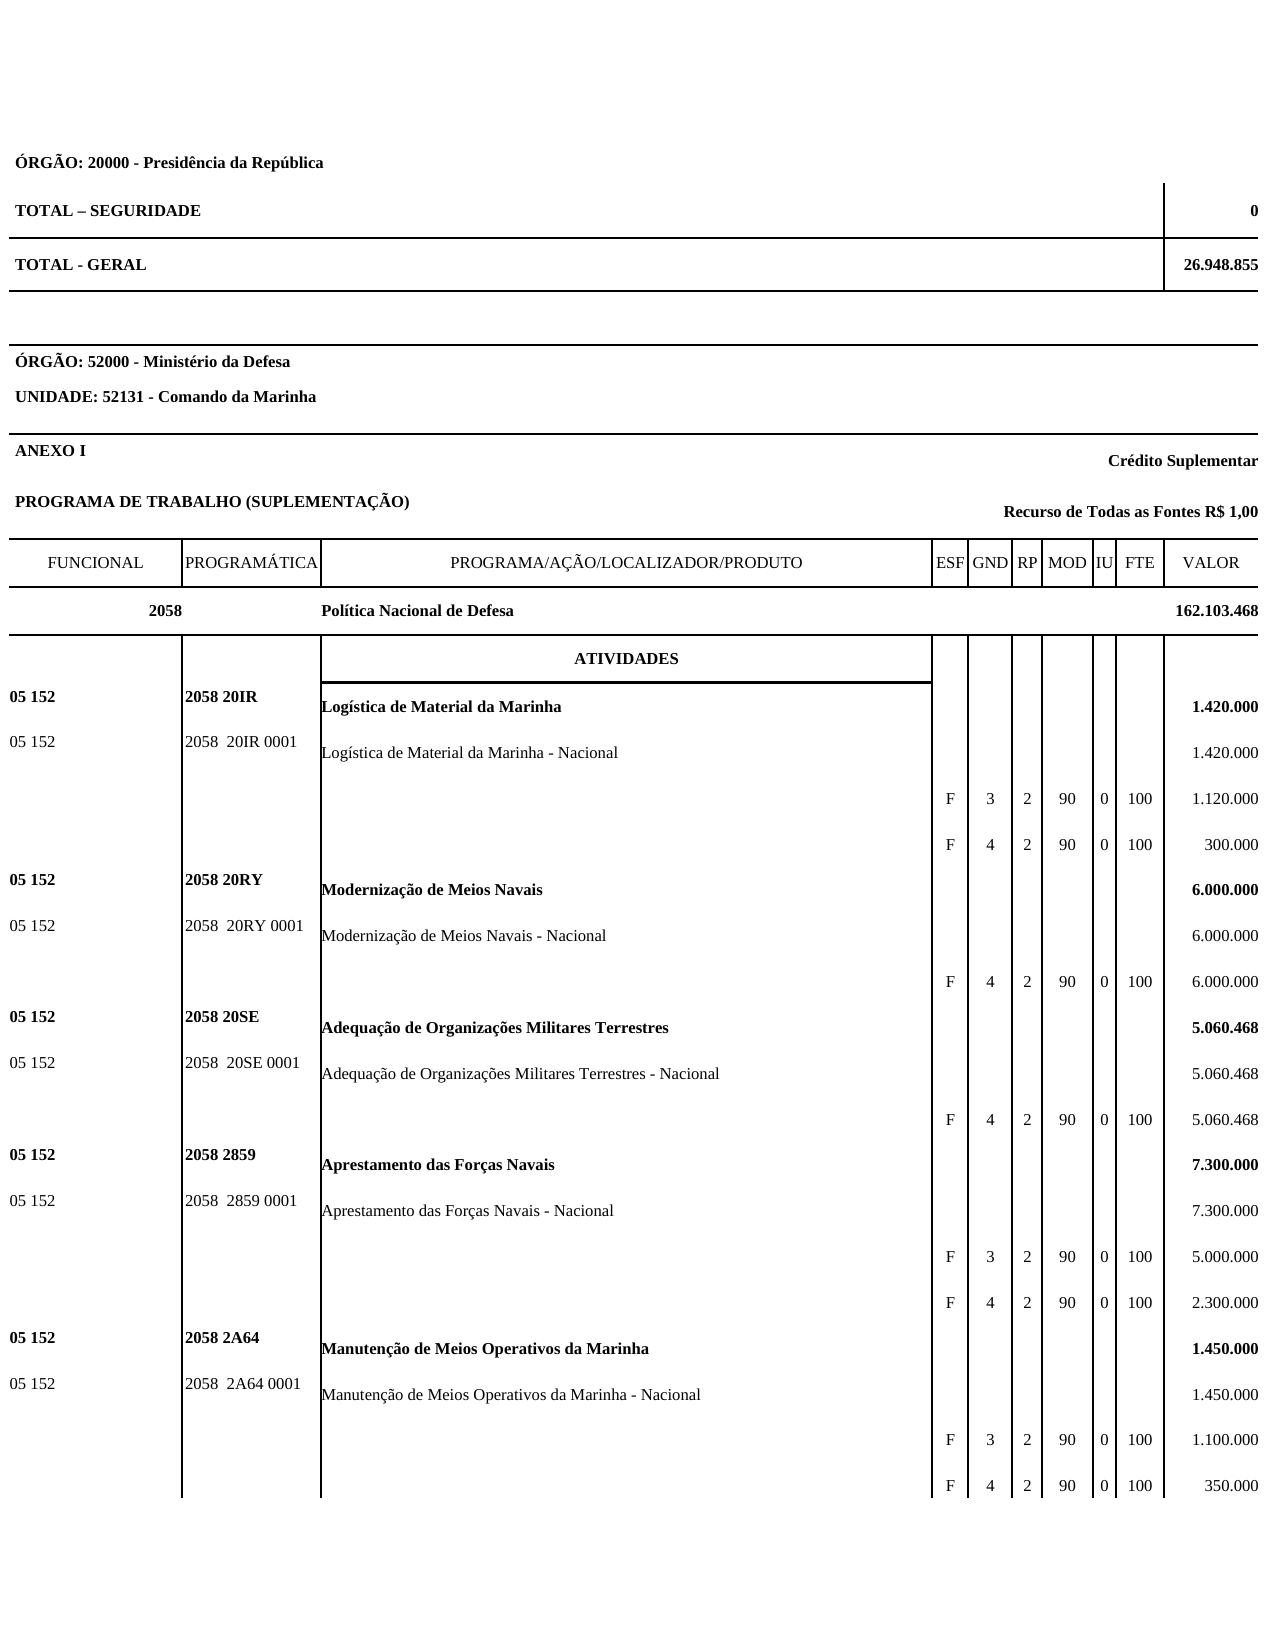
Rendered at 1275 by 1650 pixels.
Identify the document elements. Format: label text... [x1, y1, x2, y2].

table_cell 05 152 [9, 1142, 181, 1188]
table_cell [1013, 1050, 1041, 1096]
table_cell 05 152 [9, 867, 181, 913]
table_cell 0 [1094, 821, 1115, 867]
table_cell [322, 1096, 931, 1142]
table_cell [1043, 1325, 1092, 1371]
table_cell ESF [933, 540, 967, 586]
table_cell [1258, 183, 1266, 237]
table_cell Modernização de Meios Navais - Nacional [322, 913, 931, 958]
table_cell [1117, 681, 1163, 729]
table_cell [1094, 1325, 1115, 1371]
table_cell Logística de Material da Marinha [322, 684, 931, 729]
table_cell [933, 1004, 967, 1050]
table_cell 7.300.000 [1165, 1188, 1258, 1233]
table_cell [322, 959, 931, 1004]
table_cell [1258, 681, 1266, 729]
table_cell 5.060.468 [1165, 1004, 1258, 1050]
table_cell [1043, 1004, 1092, 1050]
table_cell F [933, 1096, 967, 1142]
table_cell ÓRGÃO: 52000 - Ministério da Defesa [9, 346, 1258, 381]
table_cell 2 [1013, 1096, 1041, 1142]
table_cell [1258, 1279, 1266, 1325]
table_cell [1165, 636, 1258, 681]
table_cell [9, 821, 181, 867]
table_cell F [933, 821, 967, 867]
table_cell 100 [1117, 1096, 1163, 1142]
table_cell [1013, 1142, 1041, 1188]
table_cell 90 [1043, 775, 1092, 821]
table_cell 4 [969, 1096, 1011, 1142]
table_cell [1117, 729, 1163, 775]
table_cell Logística de Material da Marinha - Nacional [322, 729, 931, 775]
table_cell [1164, 292, 1258, 344]
table_cell 5.000.000 [1165, 1234, 1258, 1279]
table_cell [1117, 1325, 1163, 1371]
table_cell [9, 1234, 181, 1279]
table_cell FUNCIONAL [9, 540, 181, 586]
table_cell [1043, 729, 1092, 775]
table_cell [1258, 1325, 1266, 1371]
table_cell Aprestamento das Forças Navais [322, 1142, 931, 1188]
table_cell [9, 1463, 181, 1498]
table_cell 350.000 [1165, 1463, 1258, 1498]
table_cell [969, 636, 1011, 681]
table_cell 2058 2A64 0001 [183, 1371, 320, 1417]
table_cell [1094, 1004, 1115, 1050]
table_cell FTE [1117, 540, 1163, 586]
table_cell [1043, 1371, 1092, 1417]
table_cell [1013, 1004, 1041, 1050]
table_cell 2058 2859 [183, 1142, 320, 1188]
table_cell RP [1013, 540, 1041, 586]
table_cell [1117, 1371, 1163, 1417]
table_cell [1094, 681, 1115, 729]
table_cell 2058 20RY 0001 [183, 913, 320, 958]
table_cell TOTAL - GERAL [9, 239, 1163, 290]
table_cell [1258, 1096, 1266, 1142]
table_cell [1013, 729, 1041, 775]
table_cell [933, 1050, 967, 1096]
table_cell [322, 775, 931, 821]
table_cell 2 [1013, 1279, 1041, 1325]
table_cell [933, 867, 967, 913]
table_cell 2 [1013, 1234, 1041, 1279]
table_cell 05 152 [9, 1004, 181, 1050]
table_cell 1.450.000 [1165, 1325, 1258, 1371]
table_cell [1258, 1050, 1266, 1096]
table_cell F [933, 775, 967, 821]
table_cell [183, 959, 320, 1004]
table_cell [183, 1234, 320, 1279]
table_cell [1013, 913, 1041, 958]
table_cell 300.000 [1165, 821, 1258, 867]
table_cell [1258, 586, 1266, 633]
table_cell [9, 1096, 181, 1142]
table_cell [1043, 1188, 1092, 1233]
table_cell 0 [1094, 775, 1115, 821]
table_cell F [933, 1279, 967, 1325]
table_cell 2 [1013, 1417, 1041, 1463]
table_cell 4 [969, 959, 1011, 1004]
table_cell [1117, 867, 1163, 913]
table_cell F [933, 959, 967, 1004]
table_cell 5.060.468 [1165, 1050, 1258, 1096]
table_cell [183, 775, 320, 821]
table_cell [322, 1234, 931, 1279]
table_cell [9, 1417, 181, 1463]
table_cell PROGRAMÁTICA [183, 540, 320, 586]
table_cell 100 [1117, 1234, 1163, 1279]
table_cell [969, 1371, 1011, 1417]
table_cell [1094, 867, 1115, 913]
table_cell Adequação de Organizações Militares Terrestres - Nacional [322, 1050, 931, 1096]
table_cell [183, 636, 320, 681]
table_cell 26.948.855 [1165, 239, 1258, 290]
table_cell [1043, 867, 1092, 913]
table_cell [1013, 1325, 1041, 1371]
table_cell [1258, 1142, 1266, 1188]
table_cell [1258, 634, 1266, 681]
table_cell [1043, 913, 1092, 958]
table_cell 0 [1094, 959, 1115, 1004]
table_cell 05 152 [9, 1188, 181, 1233]
table_cell 2 [1013, 959, 1041, 1004]
table_cell [1258, 959, 1266, 1004]
table_cell 2058 2A64 [183, 1325, 320, 1371]
table_cell [1258, 1371, 1266, 1417]
table_cell F [933, 1463, 967, 1498]
table_cell [1258, 1188, 1266, 1233]
table_cell 3 [969, 1417, 1011, 1463]
table_cell [322, 1279, 931, 1325]
table_cell [1258, 433, 1266, 486]
table_cell 90 [1043, 1463, 1092, 1498]
table_cell F [933, 1417, 967, 1463]
table_cell [969, 1004, 1011, 1050]
table_cell 90 [1043, 1279, 1092, 1325]
table_cell [1094, 913, 1115, 958]
table_cell 90 [1043, 1096, 1092, 1142]
table_cell Crédito Suplementar [932, 435, 1258, 486]
table_cell 2 [1013, 821, 1041, 867]
table_cell 2058 [9, 588, 321, 633]
table_cell 4 [969, 821, 1011, 867]
table_cell [1043, 681, 1092, 729]
table_cell Atividades [322, 636, 931, 681]
table_cell Manutenção de Meios Operativos da Marinha [322, 1325, 931, 1371]
table_cell Manutenção de Meios Operativos da Marinha - Nacional [322, 1371, 931, 1417]
table_cell 0 [1094, 1234, 1115, 1279]
table_cell [1013, 1188, 1041, 1233]
table_cell [322, 1463, 931, 1498]
table_cell 05 152 [9, 681, 181, 729]
table_cell 3 [969, 1234, 1011, 1279]
table_cell 4 [969, 1463, 1011, 1498]
table_cell [183, 1463, 320, 1498]
table_cell 5.060.468 [1165, 1096, 1258, 1142]
table_cell [1043, 1142, 1092, 1188]
table_cell Aprestamento das Forças Navais - Nacional [322, 1188, 931, 1233]
table_cell 7.300.000 [1165, 1142, 1258, 1188]
table_cell 6.000.000 [1165, 913, 1258, 958]
table_cell [933, 636, 967, 681]
table_cell 0 [1165, 183, 1258, 237]
table_cell 2058 20SE 0001 [183, 1050, 320, 1096]
table_cell [1094, 636, 1115, 681]
table_cell 2058 2859 0001 [183, 1188, 320, 1233]
table_cell Recurso de Todas as Fontes R$ 1,00 [932, 486, 1258, 538]
table_cell PROGRAMA DE TRABALHO (SUPLEMENTAÇÃO) [9, 486, 932, 538]
table_cell 4 [969, 1279, 1011, 1325]
table_cell Política Nacional de Defesa [321, 588, 1163, 633]
table_cell [1117, 1142, 1163, 1188]
table_cell [932, 381, 1258, 433]
table_cell [322, 1417, 931, 1463]
table_cell 0 [1094, 1463, 1115, 1498]
table_cell [1258, 913, 1266, 958]
table_cell 1.420.000 [1165, 729, 1258, 775]
table_cell [1258, 344, 1266, 381]
table_cell 90 [1043, 959, 1092, 1004]
table_cell [9, 775, 181, 821]
table_cell [183, 1279, 320, 1325]
table_cell IU [1094, 540, 1115, 586]
table_cell 100 [1117, 1463, 1163, 1498]
table_cell [933, 1371, 967, 1417]
table_cell [933, 1325, 967, 1371]
table_cell [1094, 1142, 1115, 1188]
table_cell 90 [1043, 1417, 1092, 1463]
table_cell [933, 681, 967, 729]
table_cell Adequação de Organizações Militares Terrestres [322, 1004, 931, 1050]
table_cell [1013, 681, 1041, 729]
table_cell 6.000.000 [1165, 867, 1258, 913]
table_cell 05 152 [9, 729, 181, 775]
table_cell [1258, 775, 1266, 821]
table_header ÓRGÃO: 20000 - Presidência da República [9, 148, 1258, 183]
table_cell [1258, 1234, 1266, 1279]
table_cell [1013, 867, 1041, 913]
table_cell [1117, 636, 1163, 681]
table_cell [1043, 1050, 1092, 1096]
table_cell 100 [1117, 1279, 1163, 1325]
table_cell 3 [969, 775, 1011, 821]
table_cell [1258, 1004, 1266, 1050]
table_cell [969, 913, 1011, 958]
table_cell [1258, 237, 1266, 290]
table_cell [1094, 729, 1115, 775]
table_cell [9, 292, 1163, 344]
table_cell [1013, 1371, 1041, 1417]
table_cell 1.120.000 [1165, 775, 1258, 821]
table_cell [1094, 1188, 1115, 1233]
table_cell 6.000.000 [1165, 959, 1258, 1004]
table_cell 0 [1094, 1417, 1115, 1463]
table_cell [1043, 636, 1092, 681]
table_cell 2 [1013, 1463, 1041, 1498]
table_cell 2058 20SE [183, 1004, 320, 1050]
table_cell 2.300.000 [1165, 1279, 1258, 1325]
table_cell [1258, 290, 1266, 344]
table_cell 90 [1043, 821, 1092, 867]
table_cell [1094, 1050, 1115, 1096]
table_cell [1258, 381, 1266, 433]
table_cell Modernização de Meios Navais [322, 867, 931, 913]
table_cell UNIDADE: 52131 - Comando da Marinha [9, 381, 932, 433]
table_cell 1.450.000 [1165, 1371, 1258, 1417]
table_cell [933, 913, 967, 958]
table_cell [933, 729, 967, 775]
table_cell 0 [1094, 1096, 1115, 1142]
table_cell 05 152 [9, 1371, 181, 1417]
table_cell [1258, 486, 1266, 538]
table_cell [969, 1142, 1011, 1188]
table_cell 2058 20IR [183, 681, 320, 729]
table_cell ANEXO I [9, 435, 932, 486]
table_cell 05 152 [9, 1050, 181, 1096]
table_cell [183, 1417, 320, 1463]
table_cell [1117, 913, 1163, 958]
table_cell 1.100.000 [1165, 1417, 1258, 1463]
table_cell 100 [1117, 821, 1163, 867]
table_cell 0 [1094, 1279, 1115, 1325]
table_cell [1258, 821, 1266, 867]
table_cell [1258, 538, 1266, 586]
table_cell [1117, 1004, 1163, 1050]
table_cell [183, 1096, 320, 1142]
table_cell 100 [1117, 959, 1163, 1004]
table_cell TOTAL – SEGURIDADE [9, 183, 1163, 237]
table_cell 100 [1117, 1417, 1163, 1463]
table_cell [969, 1325, 1011, 1371]
table_cell [969, 867, 1011, 913]
table_cell [969, 1188, 1011, 1233]
table_cell F [933, 1234, 967, 1279]
table_cell [1117, 1050, 1163, 1096]
table_cell 2 [1013, 775, 1041, 821]
table_cell 2058 20IR 0001 [183, 729, 320, 775]
table_cell [322, 821, 931, 867]
table_cell [9, 959, 181, 1004]
table_cell [969, 729, 1011, 775]
table_cell 90 [1043, 1234, 1092, 1279]
table_cell [1117, 1188, 1163, 1233]
table_cell [1258, 729, 1266, 775]
table_cell 100 [1117, 775, 1163, 821]
table_cell [1258, 867, 1266, 913]
table_cell [1094, 1371, 1115, 1417]
table_cell 162.103.468 [1164, 588, 1258, 633]
table_cell [969, 681, 1011, 729]
table_cell [9, 1279, 181, 1325]
table_cell VALOR [1165, 540, 1258, 586]
table_cell 2058 20RY [183, 867, 320, 913]
table_cell [1258, 1463, 1266, 1498]
table_cell [183, 821, 320, 867]
table_cell 05 152 [9, 913, 181, 958]
table_cell [933, 1142, 967, 1188]
table_cell 05 152 [9, 1325, 181, 1371]
table_cell PROGRAMA/AÇÃO/LOCALIZADOR/PRODUTO [322, 540, 931, 586]
table_header [1258, 148, 1266, 183]
table_cell [1013, 636, 1041, 681]
table_cell [969, 1050, 1011, 1096]
table_cell 1.420.000 [1165, 681, 1258, 729]
table_cell GND [969, 540, 1011, 586]
table_cell [9, 636, 181, 681]
table_cell [1258, 1417, 1266, 1463]
table_cell [933, 1188, 967, 1233]
table_cell MOD [1043, 540, 1092, 586]
